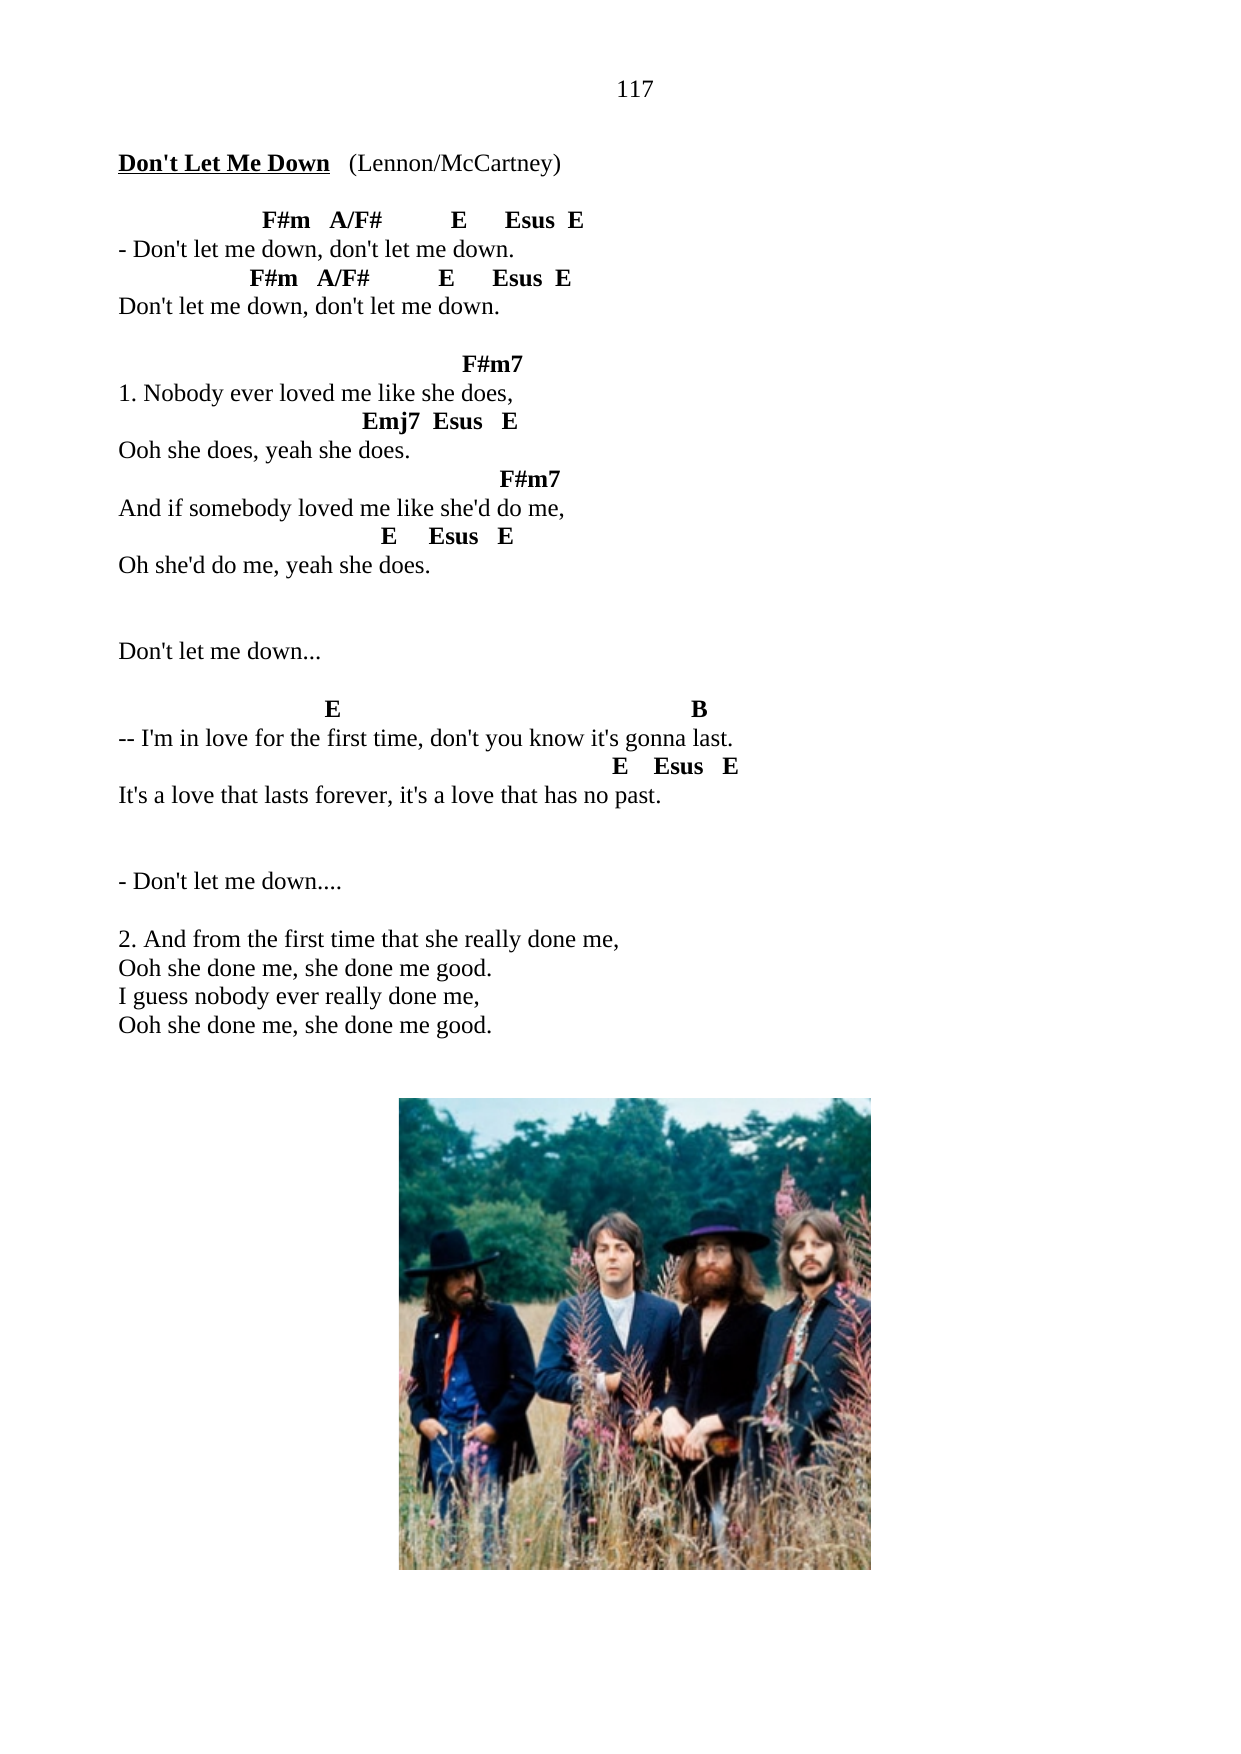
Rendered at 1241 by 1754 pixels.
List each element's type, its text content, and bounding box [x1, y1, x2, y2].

text -- I'm in love for the first time, don't you know it's gonna last. E Esus E [118, 723, 1152, 780]
text Ooh she done me, she done me good. [118, 953, 1152, 981]
text Emj7 Esus E [118, 406, 1152, 435]
text E Esus E [118, 521, 1152, 550]
text F#m A/F# E Esus E [118, 263, 1152, 291]
text And if somebody loved me like she'd do me, [118, 493, 1152, 521]
text F#m7 [118, 349, 1152, 378]
text 2. And from the first time that she really done me, [118, 924, 1152, 953]
text F#m7 [118, 464, 1152, 493]
text - Don't let me down, don't let me down. [118, 234, 1152, 263]
text Don't Let Me Down (Lennon/McCartney) [118, 148, 1152, 176]
text - Don't let me down.... [118, 866, 1152, 895]
text Don't let me down... [118, 636, 1152, 665]
text F#m A/F# E Esus E [118, 205, 1152, 234]
text It's a love that lasts forever, it's a love that has no past. [118, 780, 1152, 809]
text Oh she'd do me, yeah she does. [118, 550, 1152, 579]
text Don't let me down, don't let me down. [118, 291, 1152, 320]
text Ooh she does, yeah she does. [118, 435, 1152, 464]
text Ooh she done me, she done me good. [118, 1010, 1152, 1039]
text I guess nobody ever really done me, [118, 981, 1152, 1010]
text 1. Nobody ever loved me like she does, [118, 378, 1152, 406]
text E B [118, 694, 1152, 723]
picture [398, 1098, 871, 1570]
